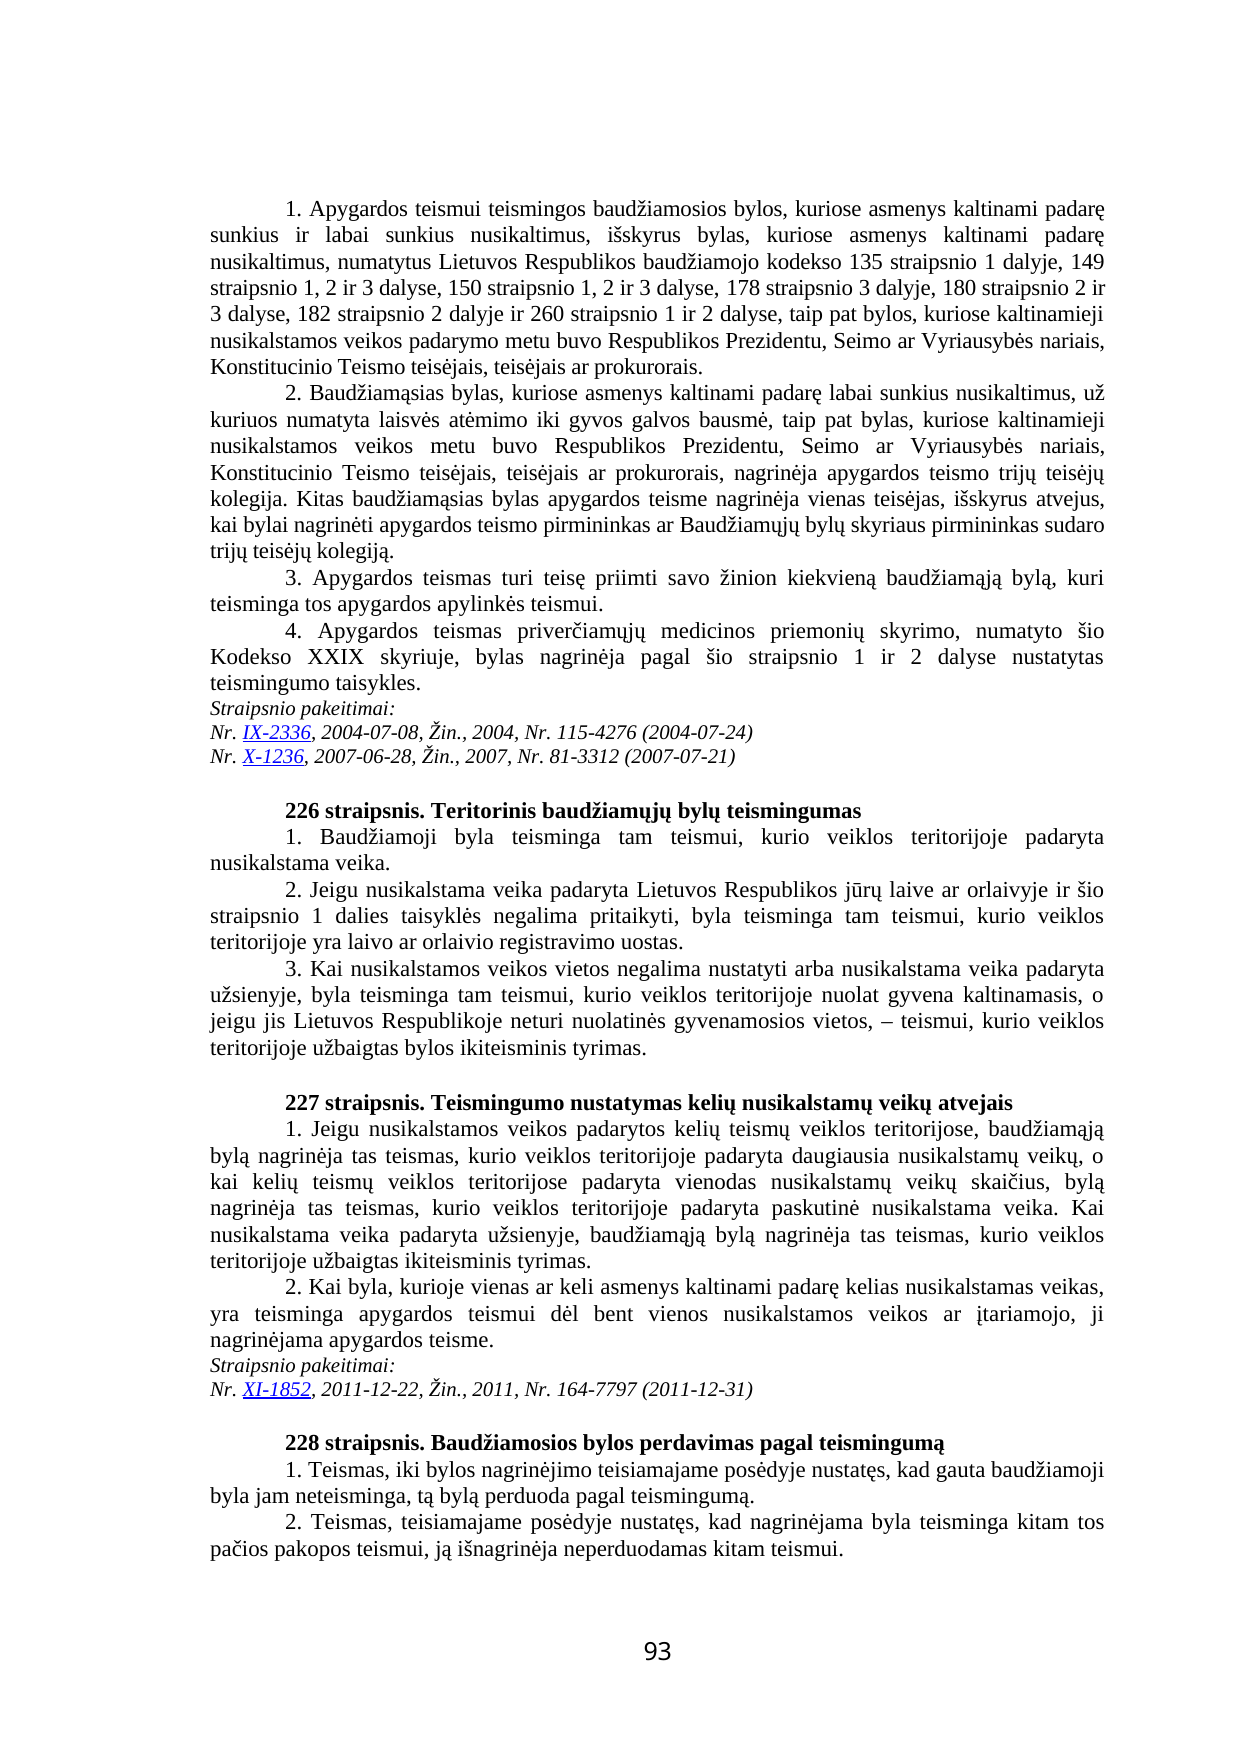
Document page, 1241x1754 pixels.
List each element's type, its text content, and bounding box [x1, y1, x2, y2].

text Nr. X-1236, 2007-06-28, Žin., 2007, Nr. 81-3312 (2007-07-21) [210, 744, 1106, 768]
text Straipsnio pakeitimai: [210, 696, 1106, 720]
text 1. Jeigu nusikalstamos veikos padarytos kelių teismų veiklos teritorijose, baudžiamąją bylą nagrinėja tas teismas, kurio veiklos teritorijoje padaryta daugiausia nusikalstamų veikų, o kai kelių teismų veiklos teritorijose padaryta vienodas nusikalstamų veikų skaičius, bylą nagrinėja tas teismas, kurio veiklos teritorijoje padaryta paskutinė nusikalstama veika. Kai nusikalstama veika padaryta užsienyje, baudžiamąją bylą nagrinėja tas teismas, kurio veiklos teritorijoje užbaigtas ikiteisminis tyrimas. [210, 1115, 1106, 1273]
text 2. Baudžiamąsias bylas, kuriose asmenys kaltinami padarę labai sunkius nusikaltimus, už kuriuos numatyta laisvės atėmimo iki gyvos galvos bausmė, taip pat bylas, kuriose kaltinamieji nusikalstamos veikos metu buvo Respublikos Prezidentu, Seimo ar Vyriausybės nariais, Konstitucinio Teismo teisėjais, teisėjais ar prokurorais, nagrinėja apygardos teismo trijų teisėjų kolegija. Kitas baudžiamąsias bylas apygardos teisme nagrinėja vienas teisėjas, išskyrus atvejus, kai bylai nagrinėti apygardos teismo pirmininkas ar Baudžiamųjų bylų skyriaus pirmininkas sudaro trijų teisėjų kolegiją. [210, 379, 1106, 564]
text 2. Jeigu nusikalstama veika padaryta Lietuvos Respublikos jūrų laive ar orlaivyje ir šio straipsnio 1 dalies taisyklės negalima pritaikyti, byla teisminga tam teismui, kurio veiklos teritorijoje yra laivo ar orlaivio registravimo uostas. [210, 876, 1106, 955]
text 3. Kai nusikalstamos veikos vietos negalima nustatyti arba nusikalstama veika padaryta užsienyje, byla teisminga tam teismui, kurio veiklos teritorijoje nuolat gyvena kaltinamasis, o jeigu jis Lietuvos Respublikoje neturi nuolatinės gyvenamosios vietos, – teismui, kurio veiklos teritorijoje užbaigtas bylos ikiteisminis tyrimas. [210, 955, 1106, 1060]
text Nr. XI-1852, 2011-12-22, Žin., 2011, Nr. 164-7797 (2011-12-31) [210, 1377, 1106, 1401]
text 1. Baudžiamoji byla teisminga tam teismui, kurio veiklos teritorijoje padaryta nusikalstama veika. [210, 823, 1106, 876]
text 4. Apygardos teismas priverčiamųjų medicinos priemonių skyrimo, numatyto šio Kodekso XXIX skyriuje, bylas nagrinėja pagal šio straipsnio 1 ir 2 dalyse nustatytas teismingumo taisykles. [210, 617, 1106, 696]
text 226 straipsnis. Teritorinis baudžiamųjų bylų teismingumas [210, 797, 1106, 823]
text Nr. IX-2336, 2004-07-08, Žin., 2004, Nr. 115-4276 (2004-07-24) [210, 720, 1106, 744]
text Straipsnio pakeitimai: [210, 1352, 1106, 1377]
text 1. Apygardos teismui teismingos baudžiamosios bylos, kuriose asmenys kaltinami padarę sunkius ir labai sunkius nusikaltimus, išskyrus bylas, kuriose asmenys kaltinami padarę nusikaltimus, numatytus Lietuvos Respublikos baudžiamojo kodekso 135 straipsnio 1 dalyje, 149 straipsnio 1, 2 ir 3 dalyse, 150 straipsnio 1, 2 ir 3 dalyse, 178 straipsnio 3 dalyje, 180 straipsnio 2 ir 3 dalyse, 182 straipsnio 2 dalyje ir 260 straipsnio 1 ir 2 dalyse, taip pat bylos, kuriose kaltinamieji nusikalstamos veikos padarymo metu buvo Respublikos Prezidentu, Seimo ar Vyriausybės nariais, Konstitucinio Teismo teisėjais, teisėjais ar prokurorais. [210, 195, 1106, 379]
text 2. Teismas, teisiamajame posėdyje nustatęs, kad nagrinėjama byla teisminga kitam tos pačios pakopos teismui, ją išnagrinėja neperduodamas kitam teismui. [210, 1508, 1106, 1561]
text 227 straipsnis. Teismingumo nustatymas kelių nusikalstamų veikų atvejais [285, 1089, 1106, 1115]
text 1. Teismas, iki bylos nagrinėjimo teisiamajame posėdyje nustatęs, kad gauta baudžiamoji byla jam neteisminga, tą bylą perduoda pagal teismingumą. [210, 1456, 1106, 1508]
text 3. Apygardos teismas turi teisę priimti savo žinion kiekvieną baudžiamąją bylą, kuri teisminga tos apygardos apylinkės teismui. [210, 564, 1106, 617]
text 228 straipsnis. Baudžiamosios bylos perdavimas pagal teismingumą [210, 1429, 1106, 1456]
text 2. Kai byla, kurioje vienas ar keli asmenys kaltinami padarę kelias nusikalstamas veikas, yra teisminga apygardos teismui dėl bent vienos nusikalstamos veikos ar įtariamojo, ji nagrinėjama apygardos teisme. [210, 1273, 1106, 1352]
